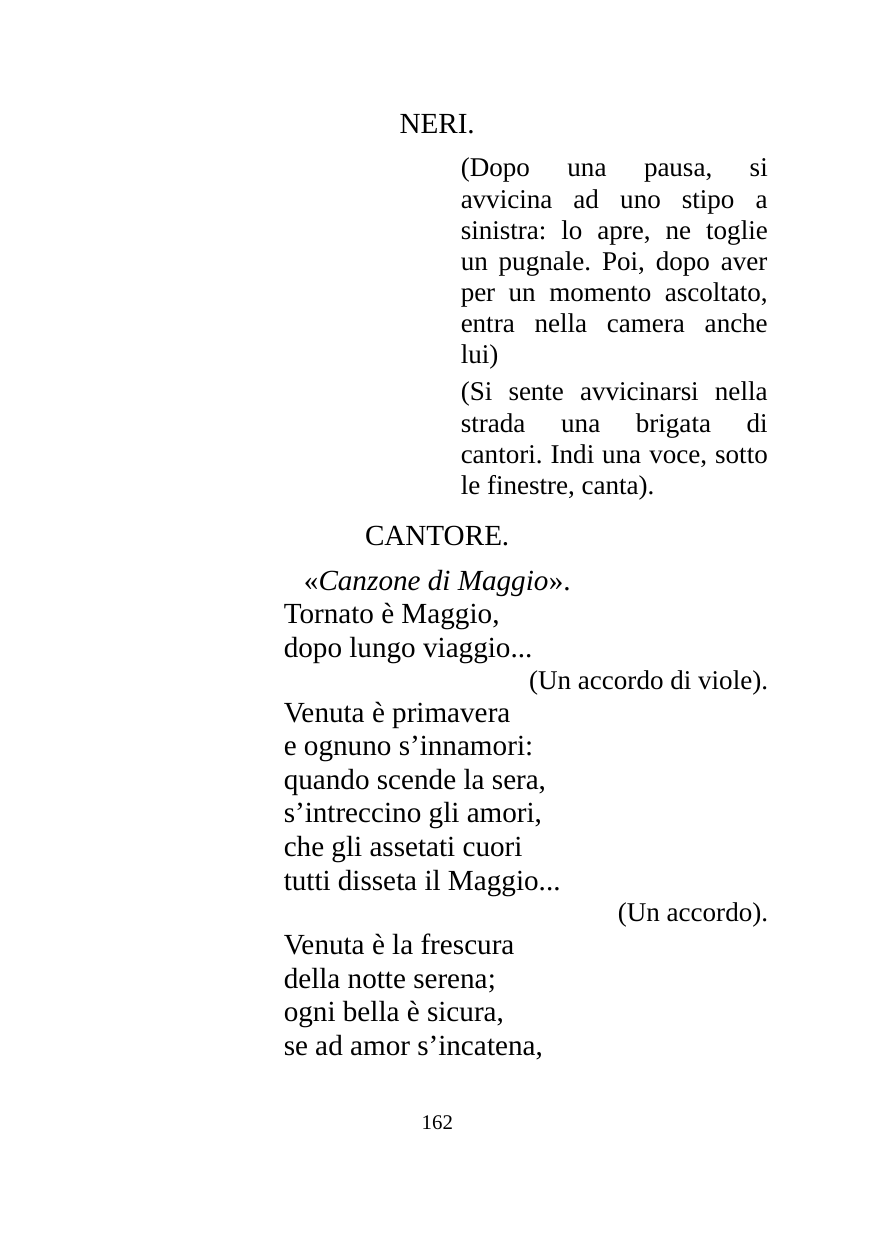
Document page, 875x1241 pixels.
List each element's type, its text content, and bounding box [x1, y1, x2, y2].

text (Un accordo). [77, 896, 768, 927]
text Tornato è Maggio, dopo lungo viaggio... [283, 597, 768, 664]
text (Un accordo di viole). [77, 664, 768, 695]
text (Si sente avvicinarsi nella strada una brigata di cantori. Indi una voce, sotto le finestre, canta). [461, 376, 768, 500]
text NERI. [106, 106, 768, 140]
text «Canzone di Maggio». [106, 563, 768, 597]
text Venuta è primavera e ognuno s’innamori: quando scende la sera, s’intreccino gli amori, che gli assetati cuori tutti disseta il Maggio... [283, 695, 768, 896]
text Venuta è la frescura della notte serena; ogni bella è sicura, se ad amor s’incatena, [283, 927, 768, 1061]
text (Dopo una pausa, si avvicina ad uno stipo a sinistra: lo apre, ne toglie un pugnale. Poi, dopo aver per un momento ascoltato, entra nella camera anche lui) [461, 152, 768, 369]
text CANTORE. [106, 518, 768, 551]
